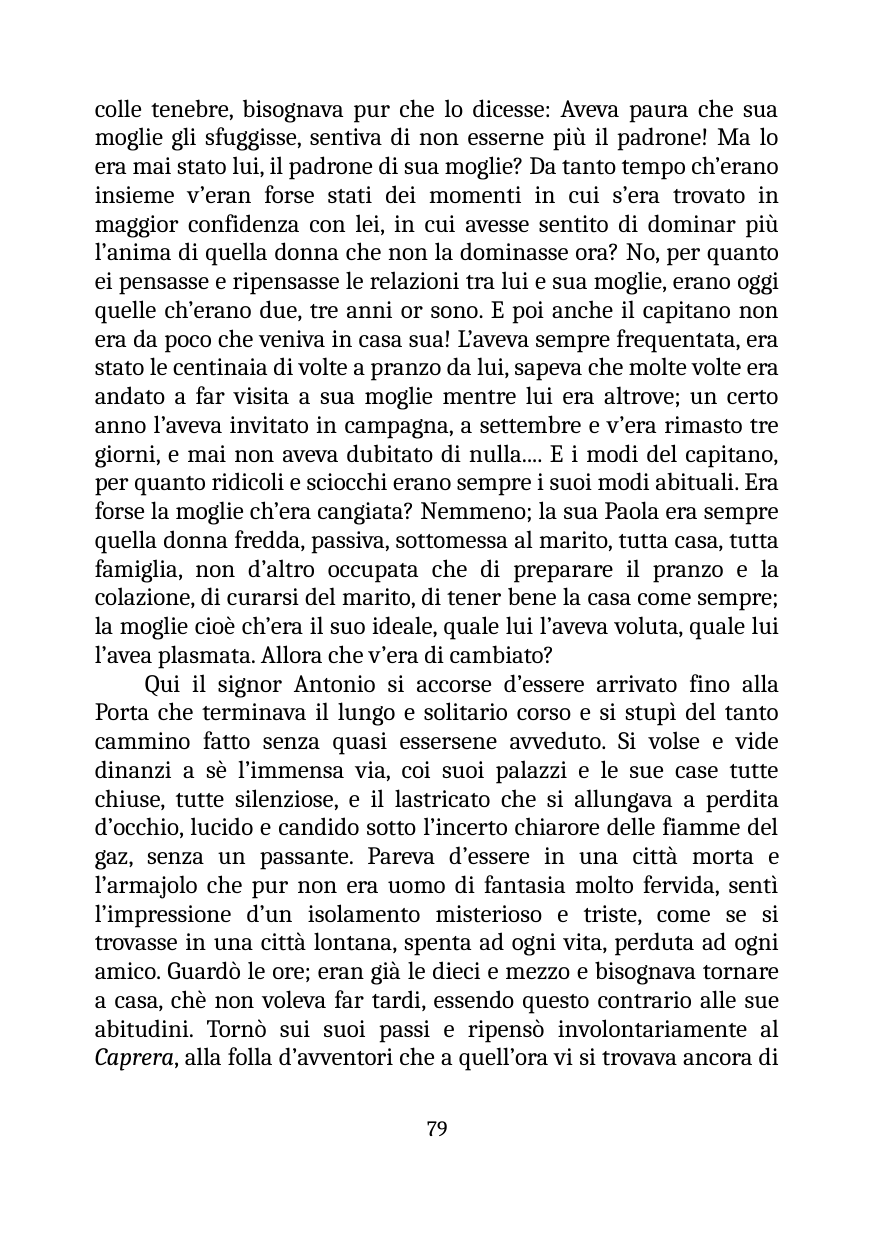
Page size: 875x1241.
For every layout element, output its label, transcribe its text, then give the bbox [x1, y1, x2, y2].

text colle tenebre, bisognava pur che lo dicesse: Aveva paura che sua moglie gli sfuggisse, sentiva di non esserne più il padrone! Ma lo era mai stato lui, il padrone di sua moglie? Da tanto tempo ch’erano insieme v’eran forse stati dei momenti in cui s’era trovato in maggior confidenza con lei, in cui avesse sentito di dominar più l’anima di quella donna che non la dominasse ora? No, per quanto ei pensasse e ripensasse le relazioni tra lui e sua moglie, erano oggi quelle ch’erano due, tre anni or sono. E poi anche il capitano non era da poco che veniva in casa sua! L’aveva sempre frequentata, era stato le centinaia di volte a pranzo da lui, sapeva che molte volte era andato a far visita a sua moglie mentre lui era altrove; un certo anno l’aveva invitato in campagna, a settembre e v’era rimasto tre giorni, e mai non aveva dubitato di nulla.... E i modi del capitano, per quanto ridicoli e sciocchi erano sempre i suoi modi abituali. Era forse la moglie ch’era cangiata? Nemmeno; la sua Paola era sempre quella donna fredda, passiva, sottomessa al marito, tutta casa, tutta famiglia, non d’altro occupata che di preparare il pranzo e la colazione, di curarsi del marito, di tener bene la casa come sempre; la moglie cioè ch’era il suo ideale, quale lui l’aveva voluta, quale lui l’avea plasmata. Allora che v’era di cambiato? [94, 94, 779, 669]
text Qui il signor Antonio si accorse d’essere arrivato fino alla Porta che terminava il lungo e solitario corso e si stupì del tanto cammino fatto senza quasi essersene avveduto. Si volse e vide dinanzi a sè l’immensa via, coi suoi palazzi e le sue case tutte chiuse, tutte silenziose, e il lastricato che si allungava a perdita d’occhio, lucido e candido sotto l’incerto chiarore delle fiamme del gaz, senza un passante. Pareva d’essere in una città morta e l’armajolo che pur non era uomo di fantasia molto fervida, sentì l’impressione d’un isolamento misterioso e triste, come se si trovasse in una città lontana, spenta ad ogni vita, perduta ad ogni amico. Guardò le ore; eran già le dieci e mezzo e bisognava tornare a casa, chè non voleva far tardi, essendo questo contrario alle sue abitudini. Tornò sui suoi passi e ripensò involontariamente al Caprera, alla folla d’avventori che a quell’ora vi si trovava ancora di [94, 669, 779, 1072]
